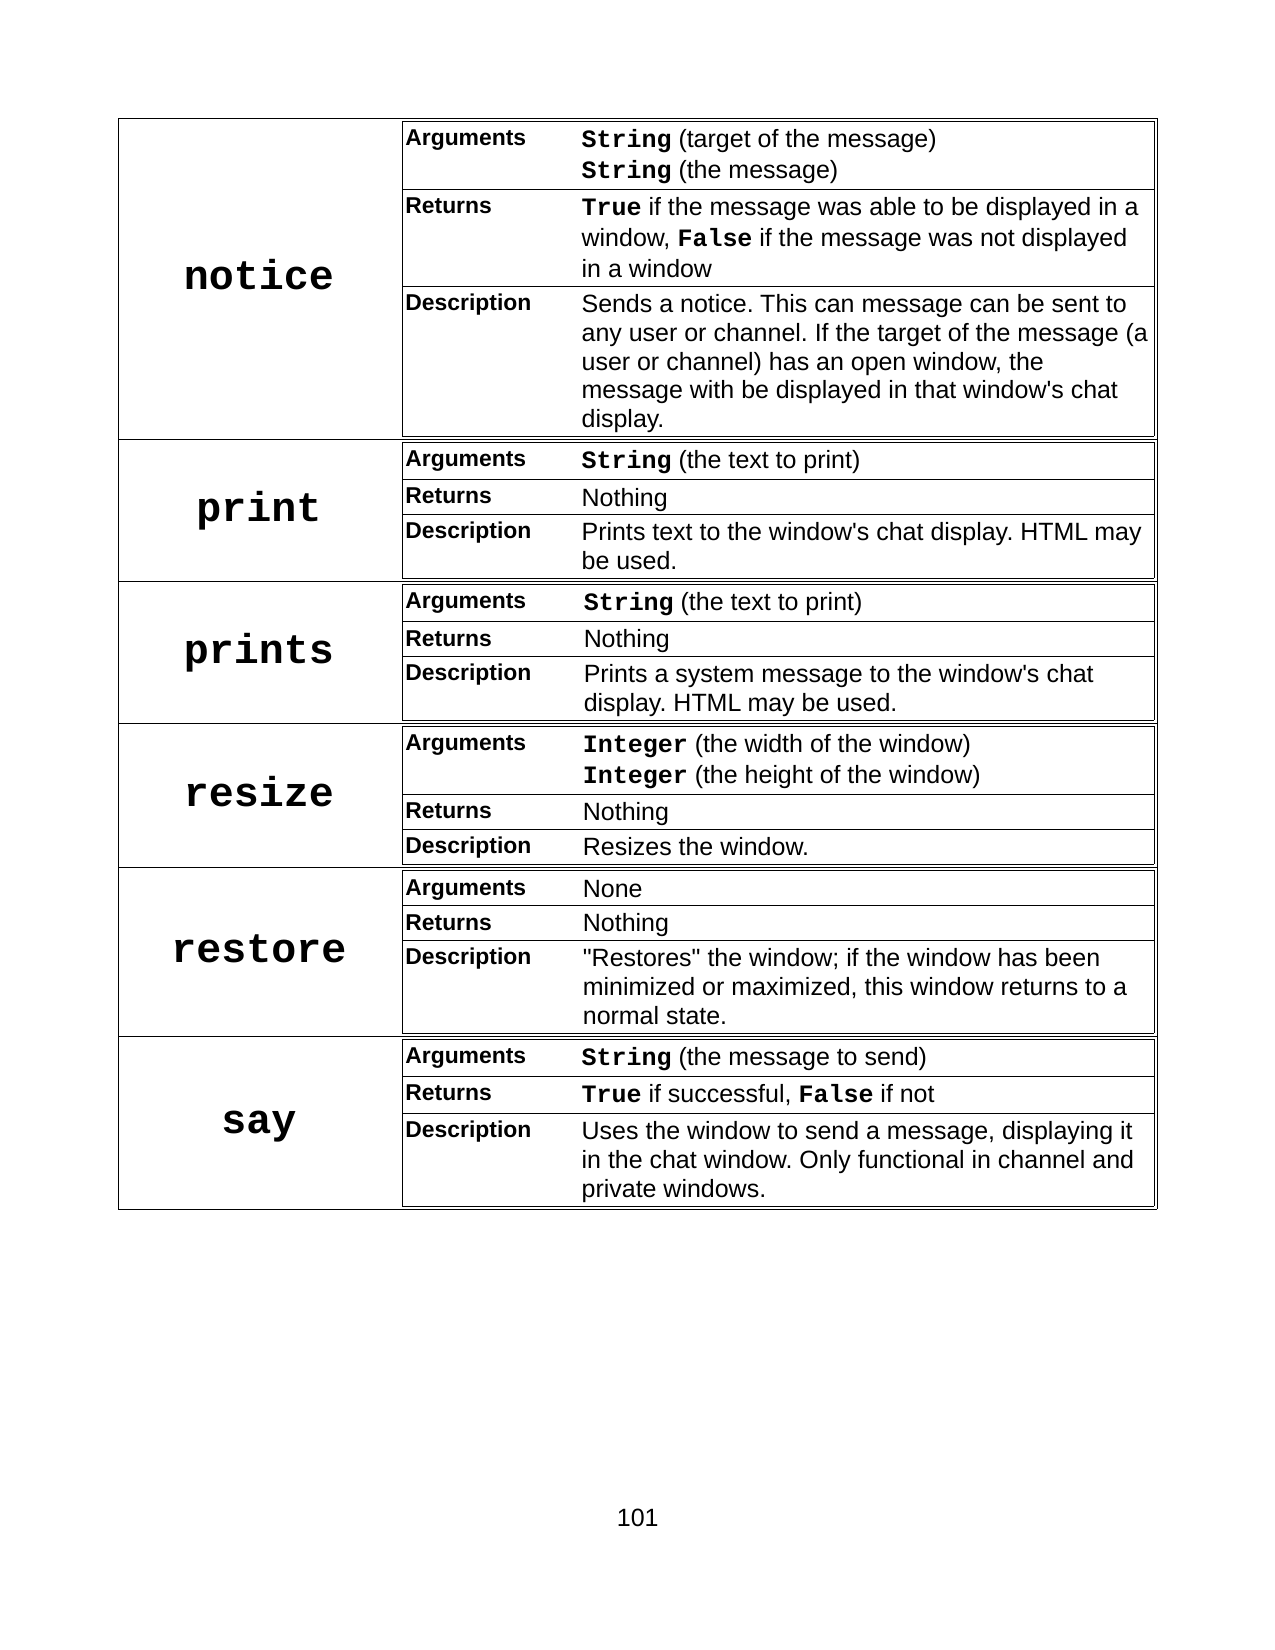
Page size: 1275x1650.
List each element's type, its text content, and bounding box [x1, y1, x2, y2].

table_cell Nothing [578, 480, 1154, 514]
table_cell Prints a system message to the window's chat display. HTML may be used. [581, 657, 1154, 720]
table_cell Returns [403, 906, 580, 940]
table_cell print [119, 440, 399, 581]
table_header Arguments [403, 727, 580, 794]
table_cell notice [119, 119, 399, 439]
table_cell Returns [403, 190, 578, 286]
table_cell [399, 1037, 1157, 1209]
table_cell Sends a notice. This can message can be sent to any user or channel. If the target of the message (a user or channel) has an open window, the message with be displayed in that window's chat display. [578, 287, 1154, 436]
table_header String (the text to print) [578, 443, 1154, 479]
table_header Arguments [403, 871, 580, 905]
table_header String (target of the message) String (the message) [578, 122, 1154, 189]
table_header Arguments [403, 585, 581, 621]
table_cell Nothing [580, 795, 1154, 829]
table_cell say [119, 1037, 399, 1209]
table_cell [399, 582, 1157, 723]
table_cell True if successful, False if not [578, 1077, 1154, 1113]
table_cell Nothing [580, 906, 1154, 940]
table_header Integer (the width of the window) Integer (the height of the window) [580, 727, 1154, 794]
table_cell [399, 868, 1157, 1036]
table_cell Returns [403, 795, 580, 829]
table_header Arguments [403, 443, 578, 479]
table_cell restore [119, 868, 399, 1036]
table_cell Nothing [581, 622, 1154, 656]
table_cell "Restores" the window; if the window has been minimized or maximized, this window returns to a normal state. [580, 941, 1154, 1033]
table_cell Description [403, 830, 580, 864]
table_cell Returns [403, 1077, 578, 1113]
table_header Arguments [403, 122, 578, 189]
table_cell prints [119, 582, 399, 723]
table_cell Returns [403, 622, 581, 656]
table_cell Description [403, 941, 580, 1033]
table_cell resize [119, 724, 399, 867]
table_cell Returns [403, 480, 578, 514]
table_cell [399, 724, 1157, 867]
table_cell Description [403, 657, 581, 720]
table_cell Description [403, 515, 578, 578]
table_cell Prints text to the window's chat display. HTML may be used. [578, 515, 1154, 578]
table_cell Resizes the window. [580, 830, 1154, 864]
table_cell Description [403, 1114, 578, 1206]
table_header String (the message to send) [578, 1040, 1154, 1076]
table_cell Uses the window to send a message, displaying it in the chat window. Only functional in channel and private windows. [578, 1114, 1154, 1206]
table_cell [399, 119, 1157, 439]
table_header String (the text to print) [581, 585, 1154, 621]
table_cell [399, 440, 1157, 581]
table_header Arguments [403, 1040, 578, 1076]
table_cell True if the message was able to be displayed in a window, False if the message was not displayed in a window [578, 190, 1154, 286]
table_header None [580, 871, 1154, 905]
table_cell Description [403, 287, 578, 436]
